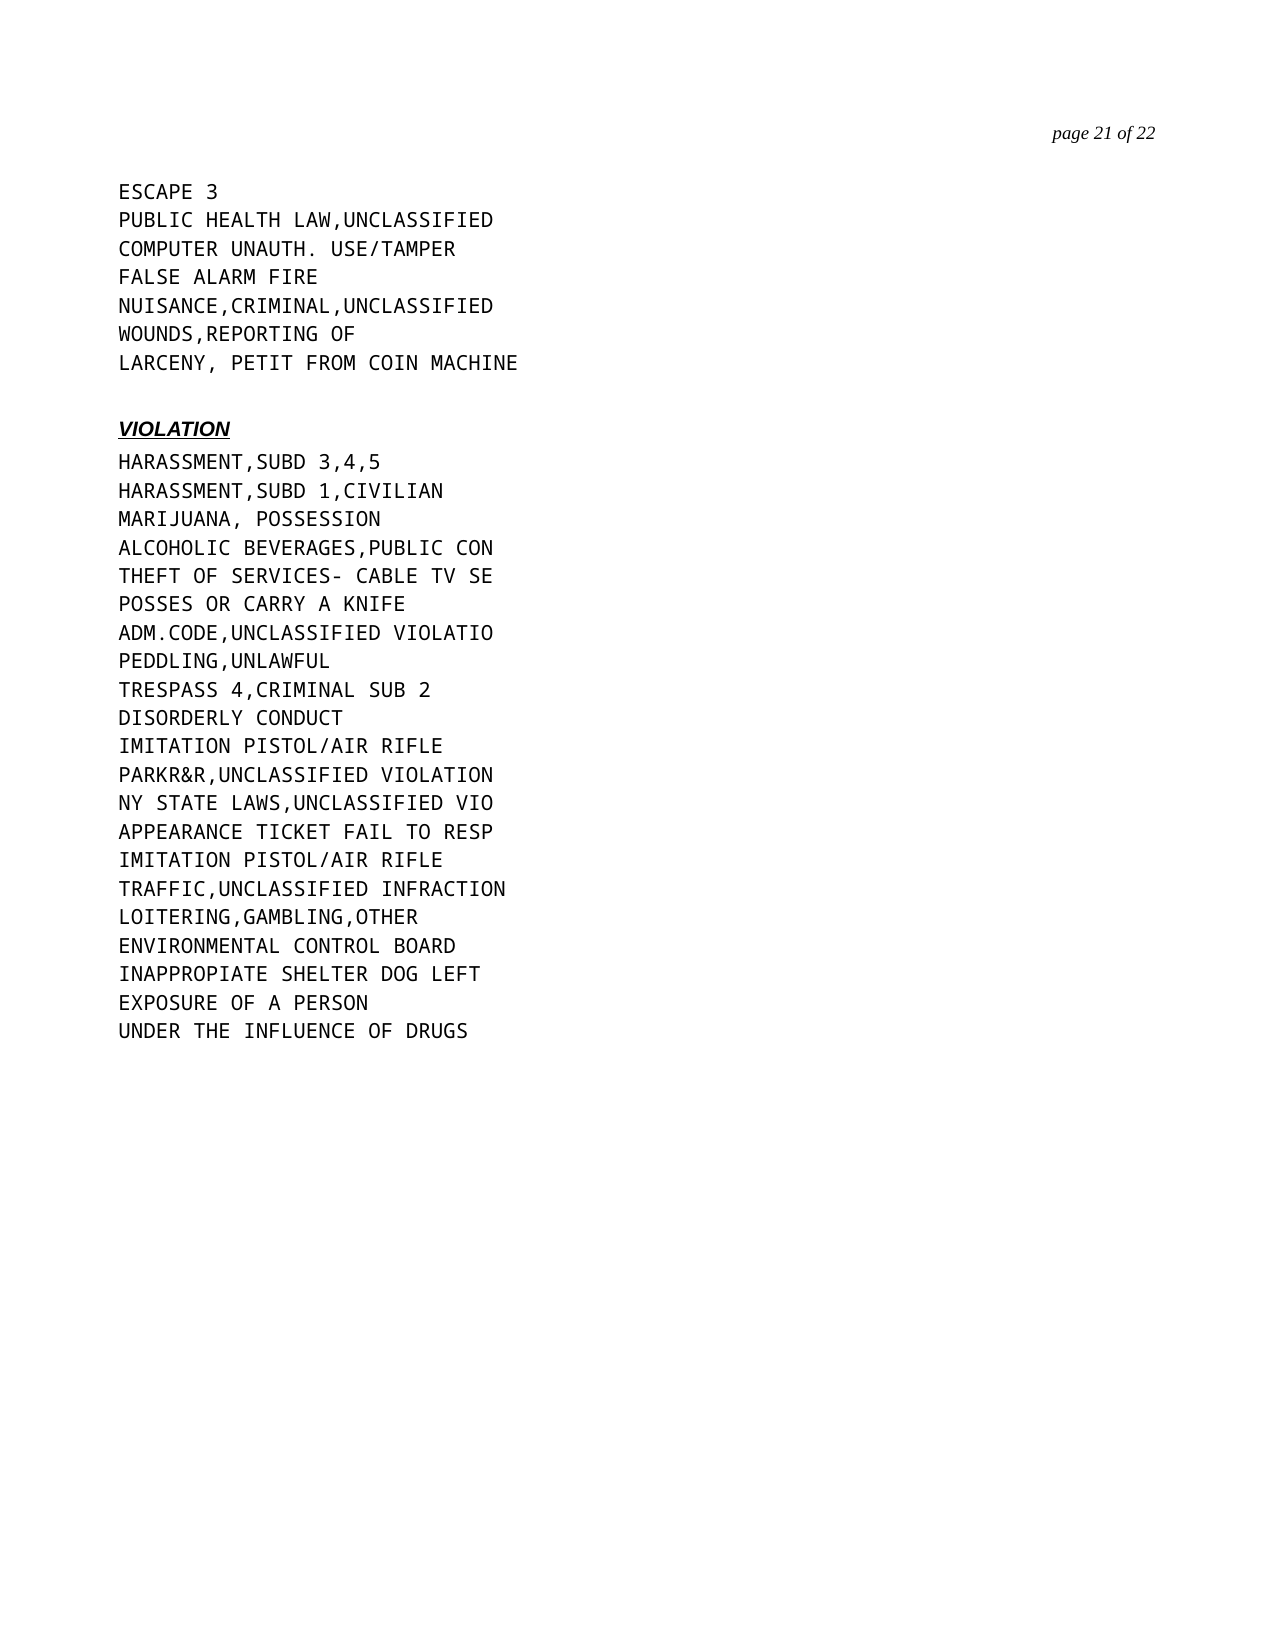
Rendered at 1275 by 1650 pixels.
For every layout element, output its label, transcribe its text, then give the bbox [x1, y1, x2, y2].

subtitle VIOLATION [118, 417, 1157, 441]
text POSSES OR CARRY A KNIFE [118, 589, 1157, 618]
text ENVIRONMENTAL CONTROL BOARD [118, 931, 1157, 959]
text PEDDLING,UNLAWFUL [118, 646, 1157, 675]
text IMITATION PISTOL/AIR RIFLE [118, 732, 1157, 760]
text INAPPROPIATE SHELTER DOG LEFT [118, 959, 1157, 988]
text TRAFFIC,UNCLASSIFIED INFRACTION [118, 874, 1157, 902]
text PUBLIC HEALTH LAW,UNCLASSIFIED [118, 206, 1157, 234]
text LOITERING,GAMBLING,OTHER [118, 902, 1157, 931]
text DISORDERLY CONDUCT [118, 703, 1157, 732]
text HARASSMENT,SUBD 1,CIVILIAN [118, 476, 1157, 504]
text COMPUTER UNAUTH. USE/TAMPER [118, 234, 1157, 262]
text MARIJUANA, POSSESSION [118, 504, 1157, 533]
text APPEARANCE TICKET FAIL TO RESP [118, 817, 1157, 845]
text HARASSMENT,SUBD 3,4,5 [118, 447, 1157, 476]
text ADM.CODE,UNCLASSIFIED VIOLATIO [118, 618, 1157, 646]
text ALCOHOLIC BEVERAGES,PUBLIC CON [118, 533, 1157, 561]
text LARCENY, PETIT FROM COIN MACHINE [118, 348, 1157, 376]
text NY STATE LAWS,UNCLASSIFIED VIO [118, 788, 1157, 817]
text IMITATION PISTOL/AIR RIFLE [118, 845, 1157, 874]
text UNDER THE INFLUENCE OF DRUGS [118, 1016, 1157, 1044]
text FALSE ALARM FIRE [118, 262, 1157, 291]
text WOUNDS,REPORTING OF [118, 319, 1157, 348]
text PARKR&R,UNCLASSIFIED VIOLATION [118, 760, 1157, 788]
text NUISANCE,CRIMINAL,UNCLASSIFIED [118, 291, 1157, 319]
text TRESPASS 4,CRIMINAL SUB 2 [118, 675, 1157, 703]
text ESCAPE 3 [118, 177, 1157, 206]
text THEFT OF SERVICES- CABLE TV SE [118, 561, 1157, 589]
text EXPOSURE OF A PERSON [118, 988, 1157, 1016]
